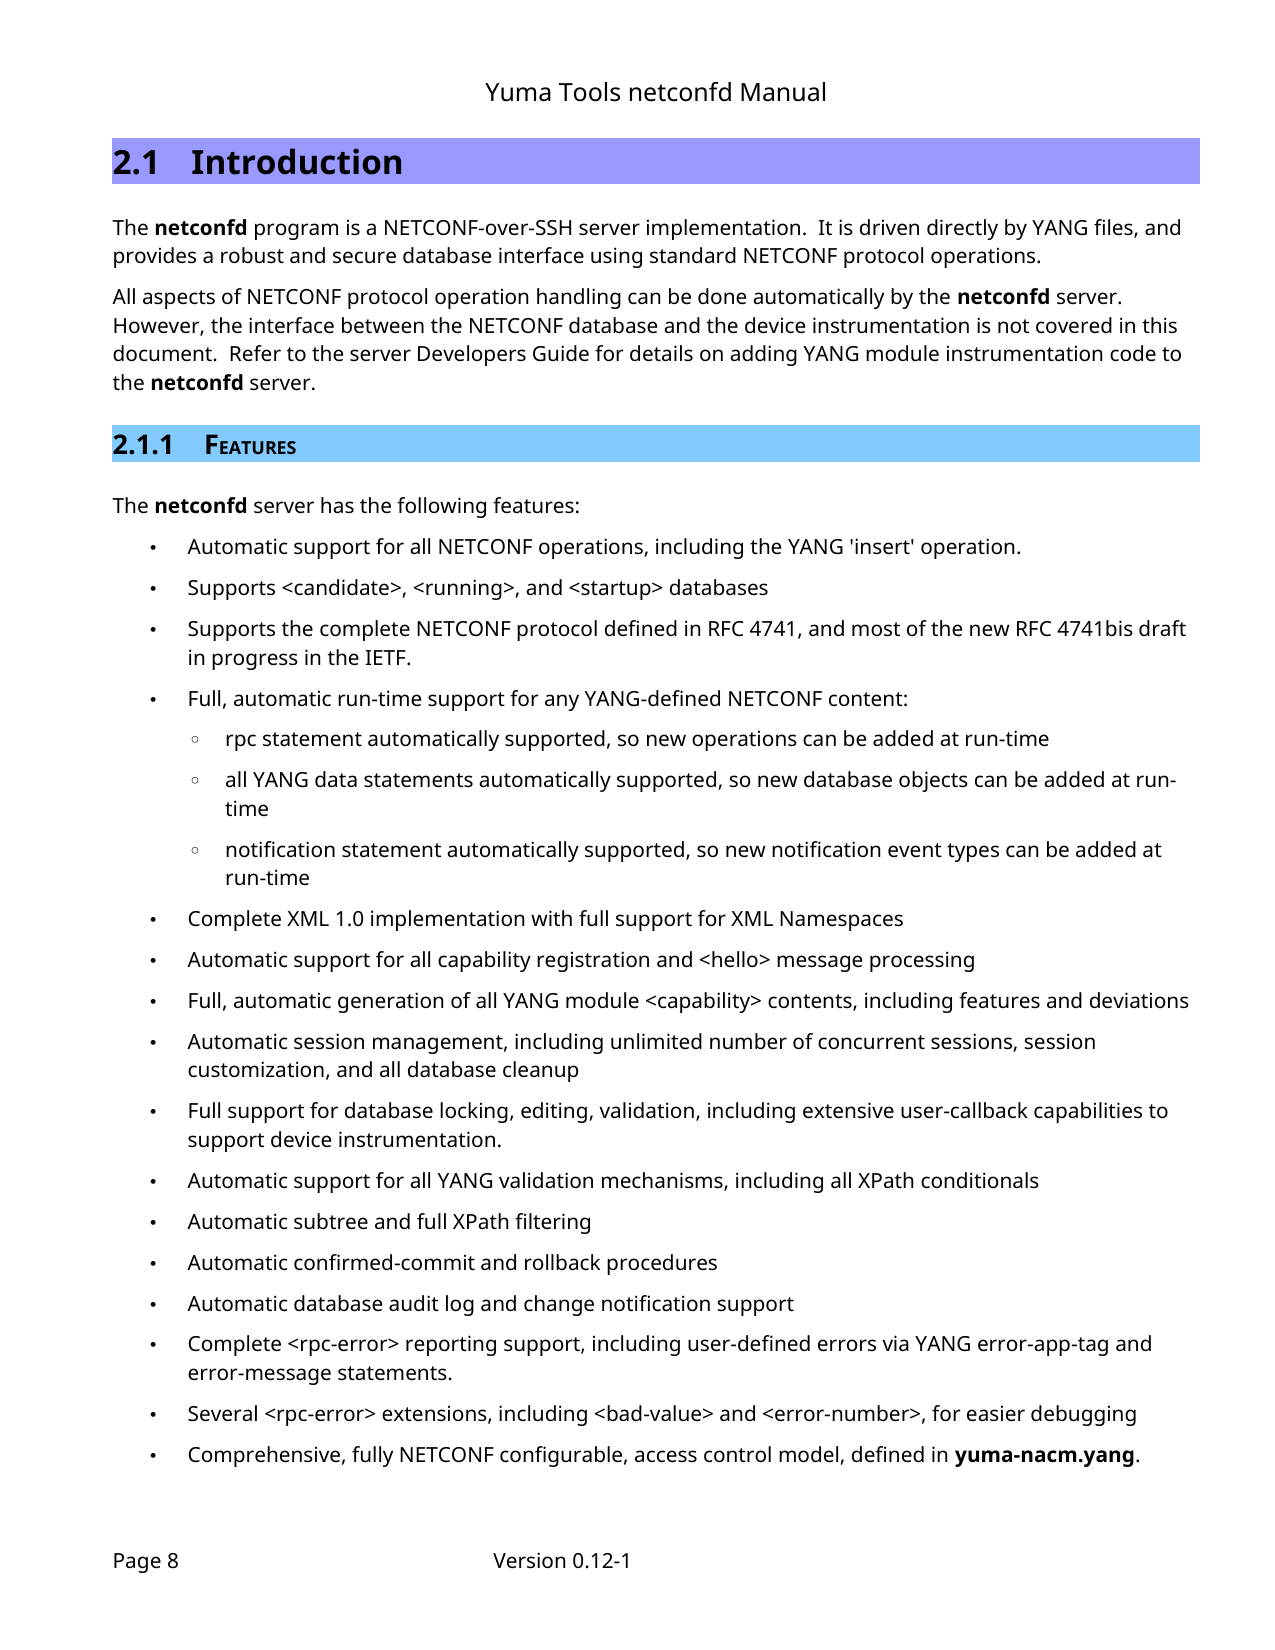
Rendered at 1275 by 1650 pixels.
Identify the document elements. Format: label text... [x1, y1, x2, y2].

list Automatic confirmed-commit and rollback procedures [150, 1248, 1200, 1276]
list Automatic session management, including unlimited number of concurrent sessions, session customization, and all database cleanup [150, 1027, 1200, 1084]
list Several <rpc-error> extensions, including <bad-value> and <error-number>, for easier debugging [150, 1399, 1200, 1427]
list all YANG data statements automatically supported, so new database objects can be added at run-time [187, 766, 1200, 822]
list Automatic subtree and full XPath filtering [150, 1207, 1200, 1235]
list notification statement automatically supported, so new notification event types can be added at run-time [187, 835, 1200, 892]
list Full support for database locking, editing, validation, including extensive user-callback capabilities to support device instrumentation. [150, 1096, 1200, 1153]
text The netconfd server has the following features: [112, 491, 1200, 520]
list Supports the complete NETCONF protocol defined in RFC 4741, and most of the new RFC 4741bis draft in progress in the IETF. [150, 614, 1200, 671]
list Full, automatic run-time support for any YANG-defined NETCONF content: [150, 684, 1200, 712]
list Supports <candidate>, <running>, and <startup> databases [150, 573, 1200, 602]
list Automatic support for all YANG validation mechanisms, including all XPath conditionals [150, 1166, 1200, 1194]
list Complete <rpc-error> reporting support, including user-defined errors via YANG error-app-tag and error-message statements. [150, 1329, 1200, 1386]
list Comprehensive, fully NETCONF configurable, access control model, defined in yuma-nacm.yang. [150, 1440, 1200, 1468]
list Automatic support for all NETCONF operations, including the YANG 'insert' operation. [150, 532, 1200, 561]
list Full, automatic generation of all YANG module <capability> contents, including features and deviations [150, 986, 1200, 1014]
text All aspects of NETCONF protocol operation handling can be done automatically by the netconfd server. However, the interface between the NETCONF database and the device instrumentation is not covered in this document. Refer to the server Developers Guide for details on adding YANG module instrumentation code to the netconfd server. [112, 282, 1200, 396]
list Automatic support for all capability registration and <hello> message processing [150, 945, 1200, 974]
list Automatic database audit log and change notification support [150, 1289, 1200, 1317]
subtitle Features [112, 425, 1200, 462]
subtitle Introduction [112, 138, 1200, 184]
list Complete XML 1.0 implementation with full support for XML Namespaces [150, 904, 1200, 933]
list rpc statement automatically supported, so new operations can be added at run-time [187, 724, 1200, 753]
text The netconfd program is a NETCONF-over-SSH server implementation. It is driven directly by YANG files, and provides a robust and secure database interface using standard NETCONF protocol operations. [112, 213, 1200, 270]
